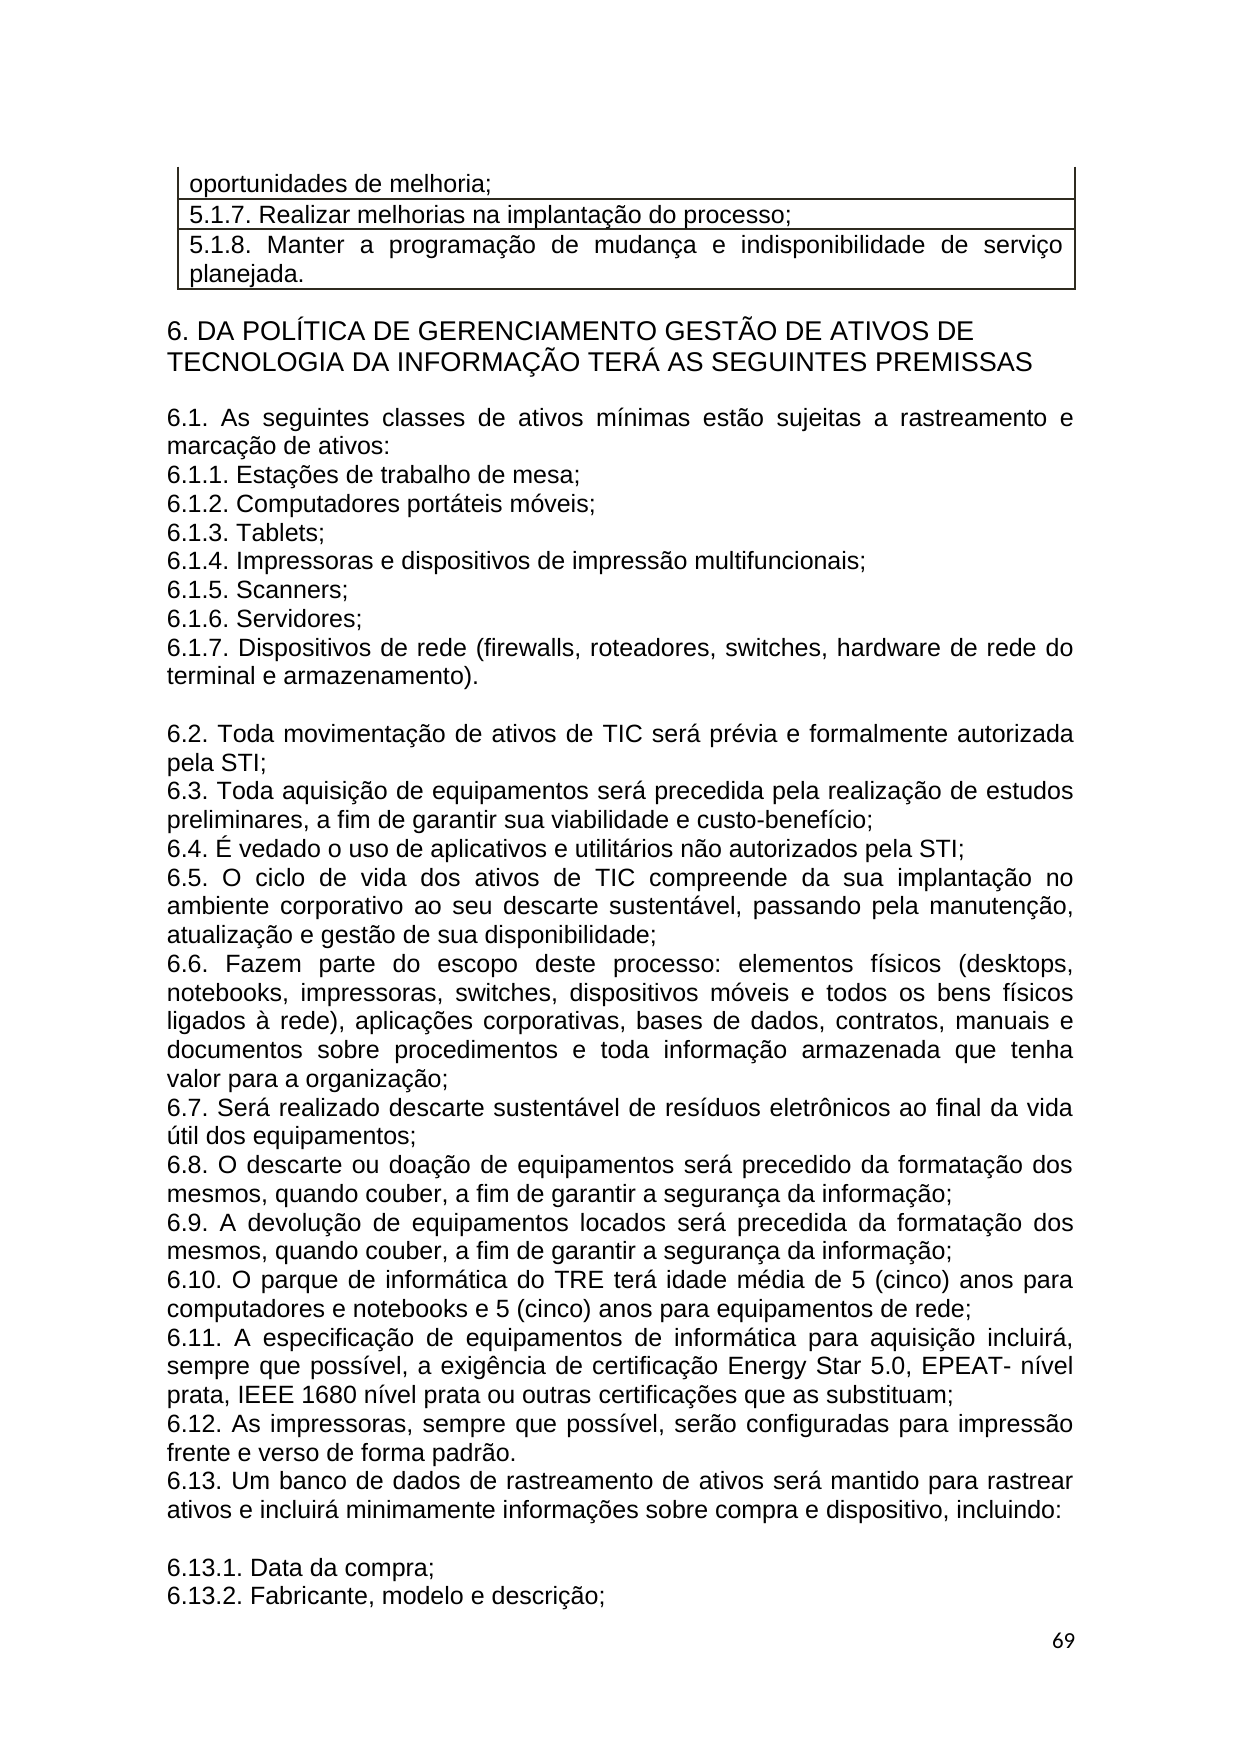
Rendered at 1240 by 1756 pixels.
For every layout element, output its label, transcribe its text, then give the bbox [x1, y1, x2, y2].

text 6.6. Fazem parte do escopo deste processo: elementos físicos (desktops, notebooks, impressoras, switches, dispositivos móveis e todos os bens físicos ligados à rede), aplicações corporativas, bases de dados, contratos, manuais e documentos sobre procedimentos e toda informação armazenada que tenha valor para a organização; [167, 949, 1075, 1092]
text 6.1.4. Impressoras e dispositivos de impressão multifuncionais; [167, 546, 1075, 575]
text 6.13.1. Data da compra; [167, 1552, 1075, 1581]
text 6.13. Um banco de dados de rastreamento de ativos será mantido para rastrear ativos e incluirá minimamente informações sobre compra e dispositivo, incluindo: [167, 1466, 1075, 1524]
text 6.1.7. Dispositivos de rede (firewalls, roteadores, switches, hardware de rede do terminal e armazenamento). [167, 632, 1075, 690]
text 6.3. Toda aquisição de equipamentos será precedida pela realização de estudos preliminares, a fim de garantir sua viabilidade e custo-benefício; [167, 776, 1075, 834]
text 6.12. As impressoras, sempre que possível, serão configuradas para impressão frente e verso de forma padrão. [167, 1409, 1075, 1466]
text 6.1.6. Servidores; [167, 604, 1075, 632]
text 6.1. As seguintes classes de ativos mínimas estão sujeitas a rastreamento e marcação de ativos: [167, 402, 1075, 460]
table_cell 5.1.7. Realizar melhorias na implantação do processo; [179, 200, 1074, 228]
text 6. DA POLÍTICA DE GERENCIAMENTO GESTÃO DE ATIVOS DE TECNOLOGIA DA INFORMAÇÃO TERÁ AS SEGUINTES PREMISSAS [167, 315, 1075, 377]
text 6.10. O parque de informática do TRE terá idade média de 5 (cinco) anos para computadores e notebooks e 5 (cinco) anos para equipamentos de rede; [167, 1265, 1075, 1322]
text 6.4. É vedado o uso de aplicativos e utilitários não autorizados pela STI; [167, 834, 1075, 862]
table_cell 5.1.8. Manter a programação de mudança e indisponibilidade de serviço planejada. [179, 230, 1074, 288]
text 6.2. Toda movimentação de ativos de TIC será prévia e formalmente autorizada pela STI; [167, 719, 1075, 776]
text 6.5. O ciclo de vida dos ativos de TIC compreende da sua implantação no ambiente corporativo ao seu descarte sustentável, passando pela manutenção, atualização e gestão de sua disponibilidade; [167, 862, 1075, 949]
text 6.9. A devolução de equipamentos locados será precedida da formatação dos mesmos, quando couber, a fim de garantir a segurança da informação; [167, 1207, 1075, 1265]
table_cell oportunidades de melhoria; [179, 167, 1074, 197]
text 6.11. A especificação de equipamentos de informática para aquisição incluirá, sempre que possível, a exigência de certificação Energy Star 5.0, EPEAT- nível prata, IEEE 1680 nível prata ou outras certificações que as substituam; [167, 1322, 1075, 1409]
text 6.1.5. Scanners; [167, 575, 1075, 604]
text 6.13.2. Fabricante, modelo e descrição; [167, 1581, 1075, 1610]
text 6.1.1. Estações de trabalho de mesa; [167, 460, 1075, 489]
text 6.8. O descarte ou doação de equipamentos será precedido da formatação dos mesmos, quando couber, a fim de garantir a segurança da informação; [167, 1150, 1075, 1207]
text 6.7. Será realizado descarte sustentável de resíduos eletrônicos ao final da vida útil dos equipamentos; [167, 1092, 1075, 1150]
text 6.1.2. Computadores portáteis móveis; [167, 489, 1075, 517]
text 6.1.3. Tablets; [167, 517, 1075, 546]
